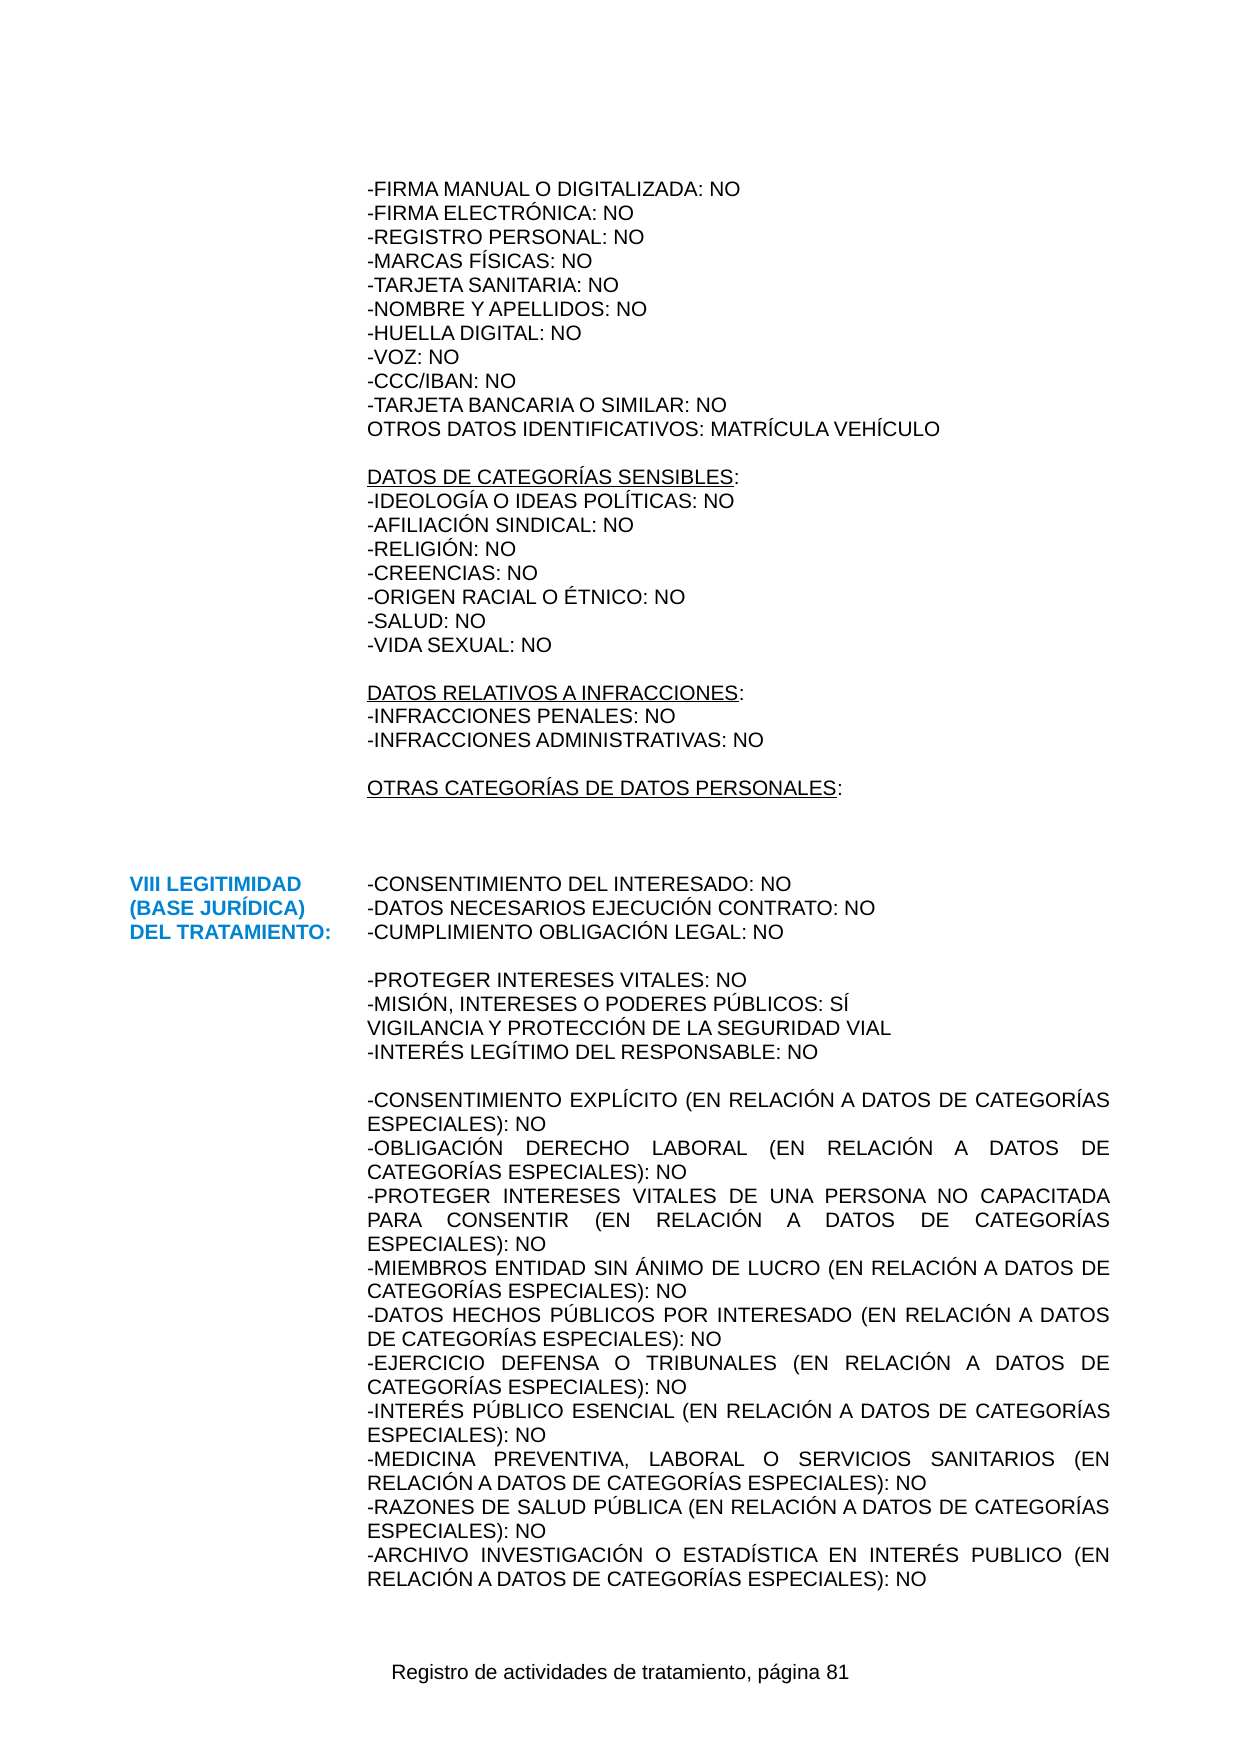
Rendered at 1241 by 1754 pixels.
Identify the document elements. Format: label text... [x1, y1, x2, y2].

table_cell -CONSENTIMIENTO DEL INTERESADO: NO -DATOS NECESARIOS EJECUCIÓN CONTRATO: NO -CUMPLIMIENTO OBLIGACIÓN LEGAL: NO -PROTEGER INTERESES VITALES: NO -MISIÓN, INTERESES O PODERES PÚBLICOS: SÍ VIGILANCIA Y PROTECCIÓN DE LA SEGURIDAD VIAL -INTERÉS LEGÍTIMO DEL RESPONSABLE: NO -CONSENTIMIENTO EXPLÍCITO (EN RELACIÓN A DATOS DE CATEGORÍAS ESPECIALES): NO -OBLIGACIÓN DERECHO LABORAL (EN RELACIÓN A DATOS DE CATEGORÍAS ESPECIALES): NO -PROTEGER INTERESES VITALES DE UNA PERSONA NO CAPACITADA PARA CONSENTIR (EN RELACIÓN A DATOS DE CATEGORÍAS ESPECIALES): NO -MIEMBROS ENTIDAD SIN ÁNIMO DE LUCRO (EN RELACIÓN A DATOS DE CATEGORÍAS ESPECIALES): NO -DATOS HECHOS PÚBLICOS POR INTERESADO (EN RELACIÓN A DATOS DE CATEGORÍAS ESPECIALES): NO -EJERCICIO DEFENSA O TRIBUNALES (EN RELACIÓN A DATOS DE CATEGORÍAS ESPECIALES): NO -INTERÉS PÚBLICO ESENCIAL (EN RELACIÓN A DATOS DE CATEGORÍAS ESPECIALES): NO -MEDICINA PREVENTIVA, LABORAL O SERVICIOS SANITARIOS (EN RELACIÓN A DATOS DE CATEGORÍAS ESPECIALES): NO -RAZONES DE SALUD PÚBLICA (EN RELACIÓN A DATOS DE CATEGORÍAS ESPECIALES): NO -ARCHIVO INVESTIGACIÓN O ESTADÍSTICA EN INTERÉS PUBLICO (EN RELACIÓN A DATOS DE CATEGORÍAS ESPECIALES): NO [356, 872, 1122, 1615]
table_cell -FIRMA MANUAL O DIGITALIZADA: NO -FIRMA ELECTRÓNICA: NO -REGISTRO PERSONAL: NO -MARCAS FÍSICAS: NO -TARJETA SANITARIA: NO -NOMBRE Y APELLIDOS: NO -HUELLA DIGITAL: NO -VOZ: NO -CCC/IBAN: NO -TARJETA BANCARIA O SIMILAR: NO OTROS DATOS IDENTIFICATIVOS: MATRÍCULA VEHÍCULO DATOS DE CATEGORÍAS SENSIBLES: -IDEOLOGÍA O IDEAS POLÍTICAS: NO -AFILIACIÓN SINDICAL: NO -RELIGIÓN: NO -CREENCIAS: NO -ORIGEN RACIAL O ÉTNICO: NO -SALUD: NO -VIDA SEXUAL: NO DATOS RELATIVOS A INFRACCIONES: -INFRACCIONES PENALES: NO -INFRACCIONES ADMINISTRATIVAS: NO OTRAS CATEGORÍAS DE DATOS PERSONALES: [356, 177, 1122, 872]
table_cell [118, 177, 356, 872]
table_cell VIII LEGITIMIDAD (BASE JURÍDICA) DEL TRATAMIENTO: [118, 872, 356, 1615]
